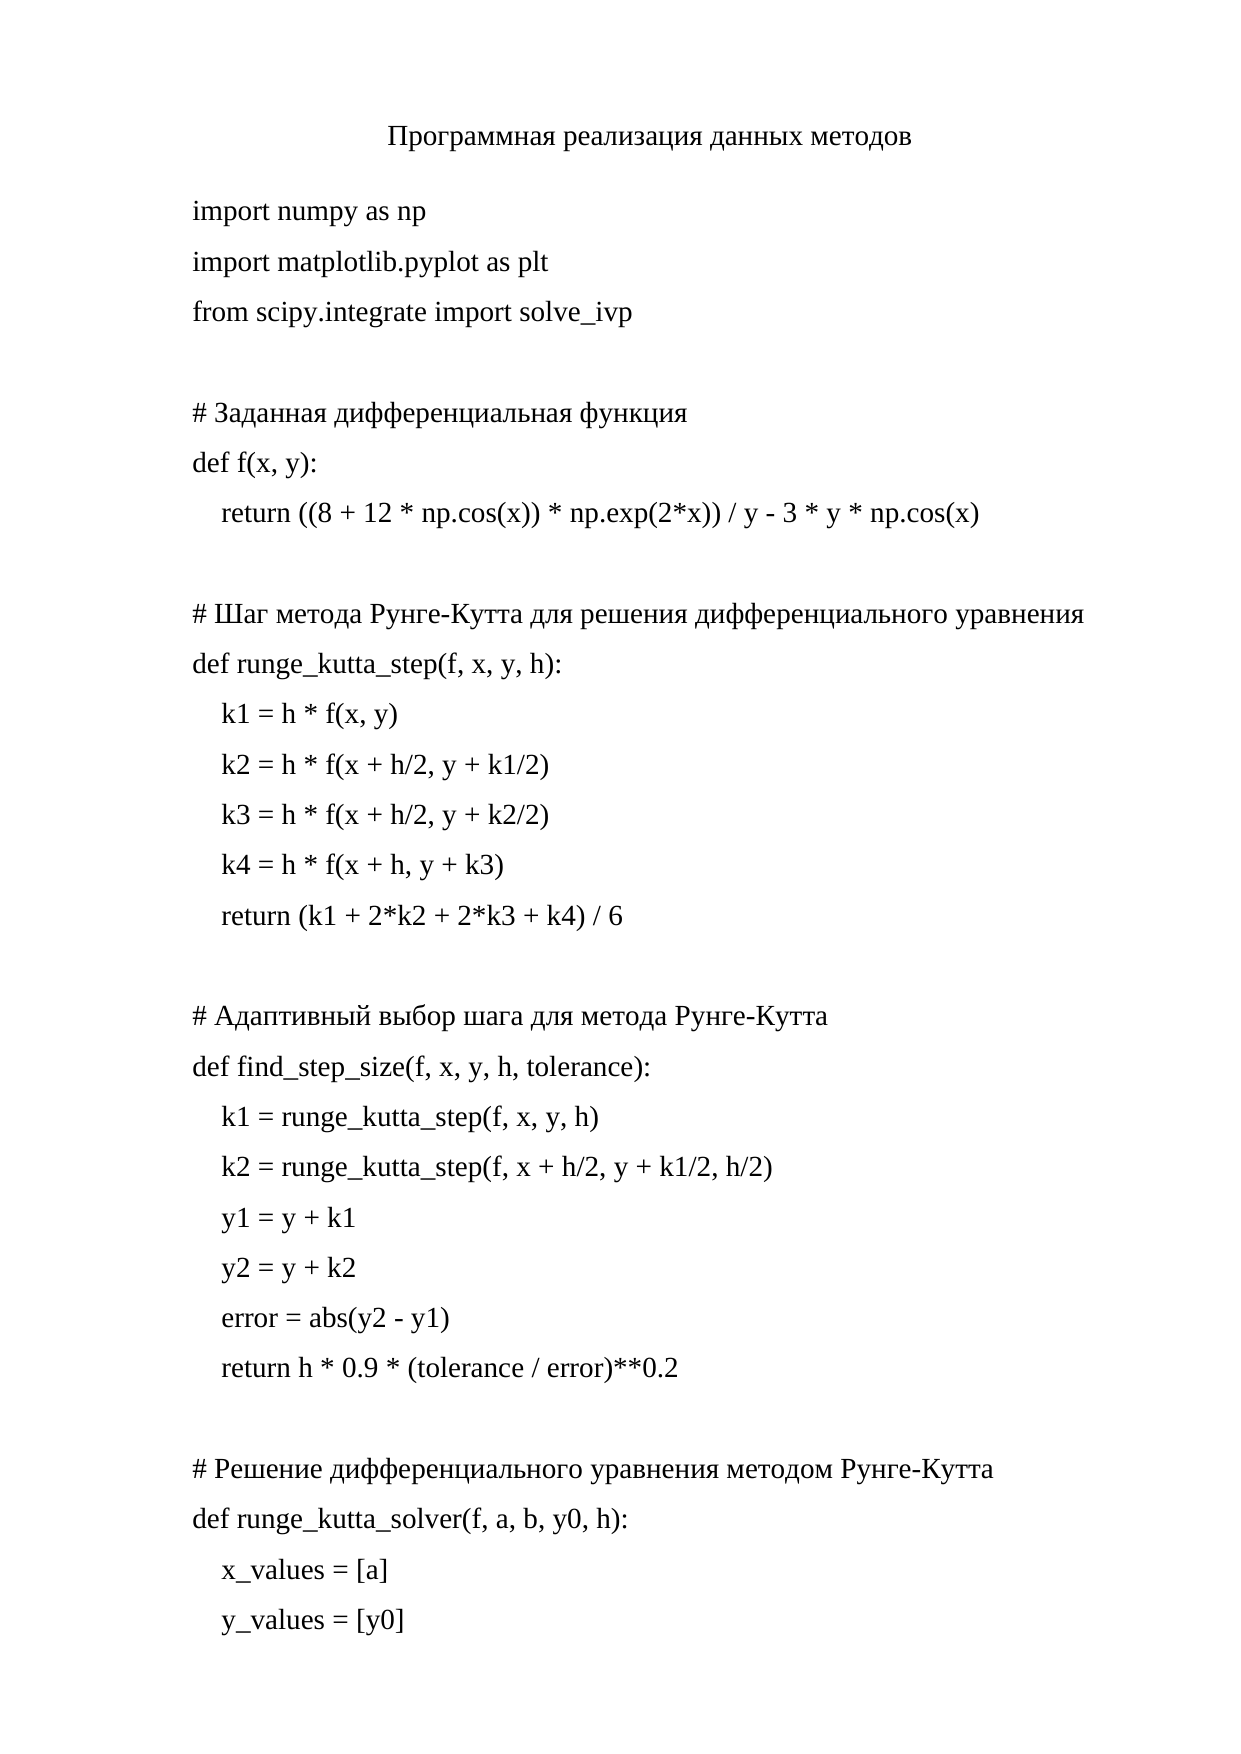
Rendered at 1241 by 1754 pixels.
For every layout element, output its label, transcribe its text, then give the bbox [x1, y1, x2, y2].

text error = abs(y2 - y1) [118, 1300, 1181, 1334]
text import matplotlib.pyplot as plt [118, 244, 1181, 277]
text def runge_kutta_step(f, x, y, h): [118, 646, 1181, 680]
text y1 = y + k1 [118, 1200, 1181, 1233]
text return (k1 + 2*k2 + 2*k3 + k4) / 6 [118, 898, 1181, 931]
text # Решение дифференциального уравнения методом Рунге-Кутта [118, 1451, 1181, 1485]
text y2 = y + k2 [118, 1250, 1181, 1283]
text k1 = runge_kutta_step(f, x, y, h) [118, 1099, 1181, 1133]
text def f(x, y): [118, 445, 1181, 478]
text Программная реализация данных методов [118, 118, 1181, 152]
text def find_step_size(f, x, y, h, tolerance): [118, 1049, 1181, 1082]
text import numpy as np [118, 193, 1181, 227]
text k2 = h * f(x + h/2, y + k1/2) [118, 747, 1181, 780]
text # Шаг метода Рунге-Кутта для решения дифференциального уравнения [118, 596, 1181, 629]
text k1 = h * f(x, y) [118, 697, 1181, 730]
text k3 = h * f(x + h/2, y + k2/2) [118, 797, 1181, 831]
text y_values = [y0] [118, 1602, 1181, 1636]
text return h * 0.9 * (tolerance / error)**0.2 [118, 1351, 1181, 1384]
text x_values = [a] [118, 1552, 1181, 1585]
text k4 = h * f(x + h, y + k3) [118, 847, 1181, 881]
text # Заданная дифференциальная функция [118, 395, 1181, 428]
text k2 = runge_kutta_step(f, x + h/2, y + k1/2, h/2) [118, 1149, 1181, 1183]
text return ((8 + 12 * np.cos(x)) * np.exp(2*x)) / y - 3 * y * np.cos(x) [118, 495, 1181, 529]
text from scipy.integrate import solve_ivp [118, 294, 1181, 328]
text def runge_kutta_solver(f, a, b, y0, h): [118, 1502, 1181, 1535]
text # Адаптивный выбор шага для метода Рунге-Кутта [118, 998, 1181, 1032]
